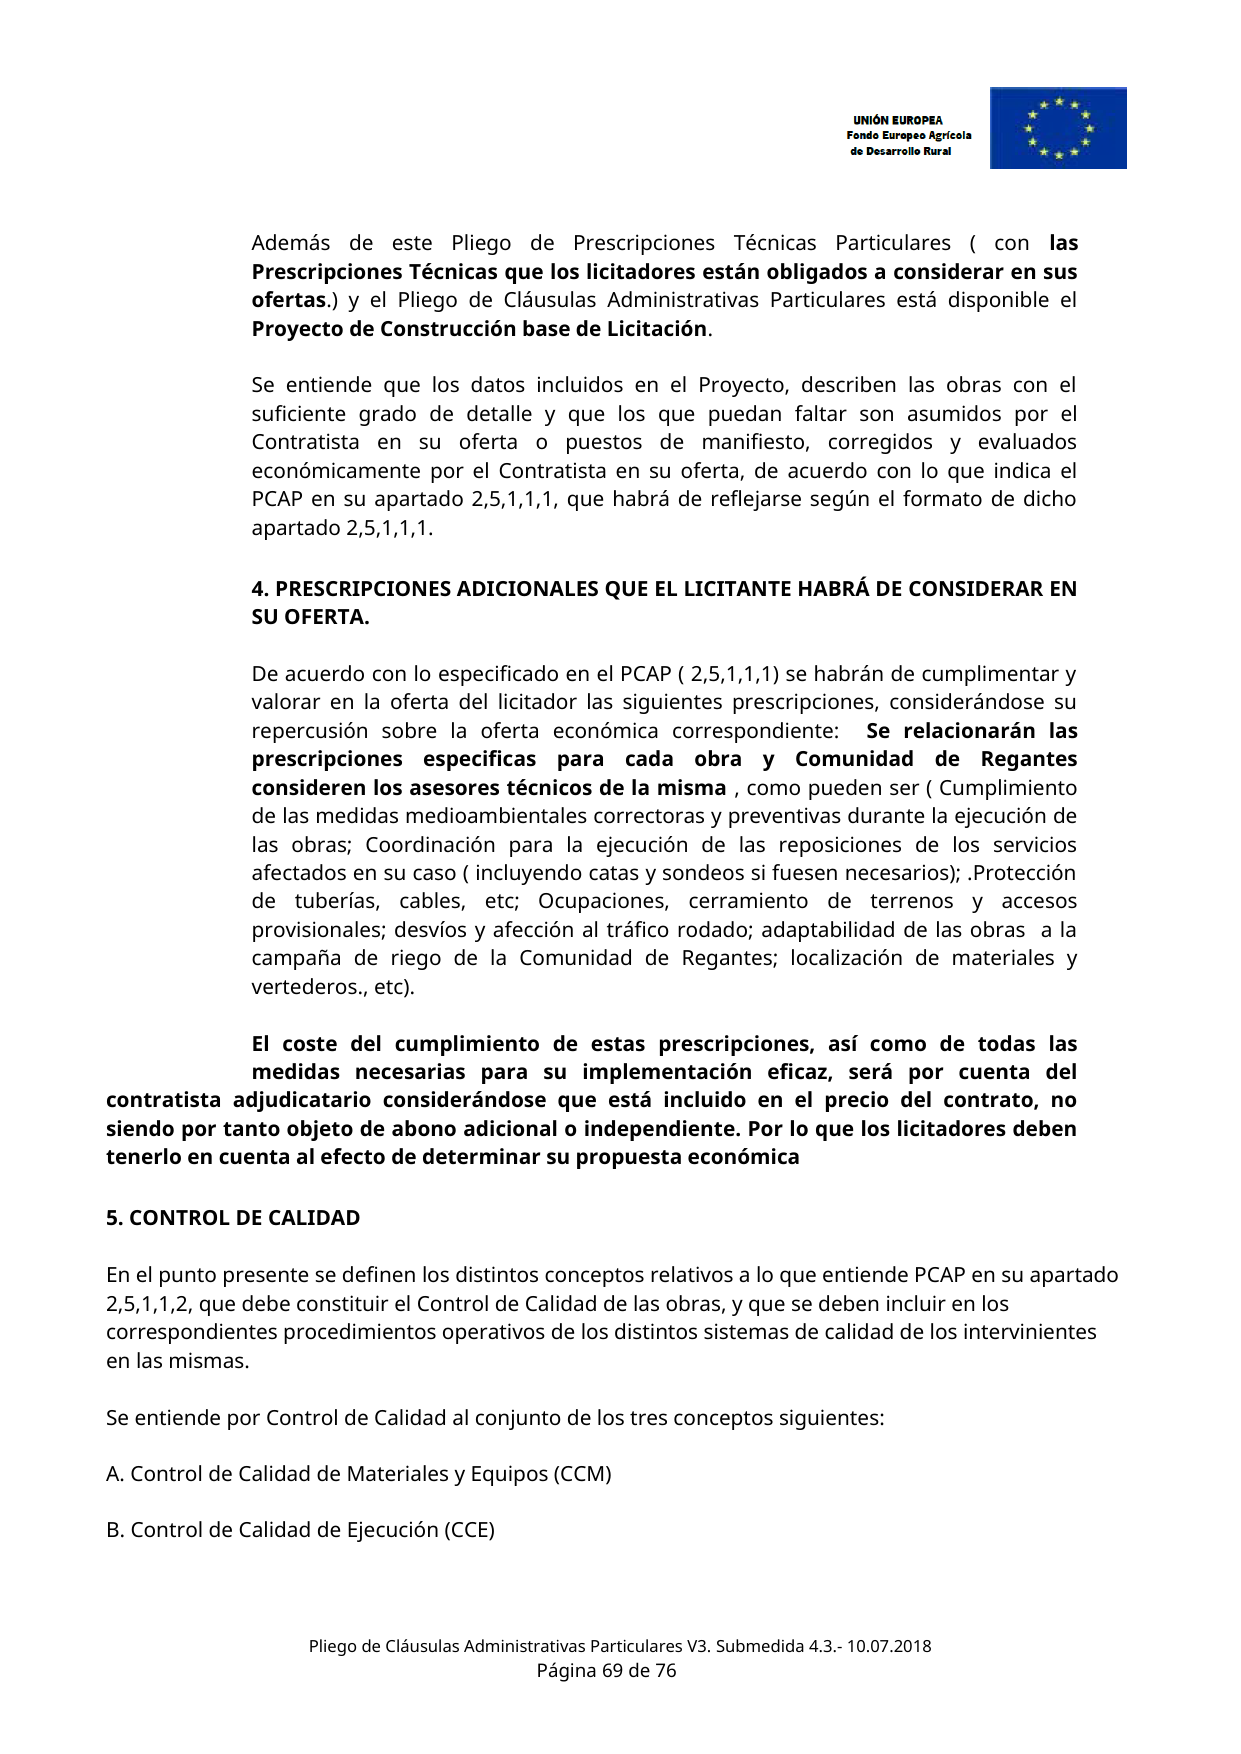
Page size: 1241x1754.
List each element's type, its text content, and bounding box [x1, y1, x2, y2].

text En el punto presente se definen los distintos conceptos relativos a lo que entiende PCAP en su apartado 2,5,1,1,2, que debe constituir el Control de Calidad de las obras, y que se deben incluir en los correspondientes procedimientos operativos de los distintos sistemas de calidad de los intervinientes en las mismas. [106, 1260, 1123, 1374]
text De acuerdo con lo especificado en el PCAP ( 2,5,1,1,1) se habrán de cumplimentar y valorar en la oferta del licitador las siguientes prescripciones, considerándose su repercusión sobre la oferta económica correspondiente: Se relacionarán las prescripciones especificas para cada obra y Comunidad de Regantes consideren los asesores técnicos de la misma , como pueden ser ( Cumplimiento de las medidas medioambientales correctoras y preventivas durante la ejecución de las obras; Coordinación para la ejecución de las reposiciones de los servicios afectados en su caso ( incluyendo catas y sondeos si fuesen necesarios); .Protección de tuberías, cables, etc; Ocupaciones, cerramiento de terrenos y accesos provisionales; desvíos y afección al tráfico rodado; adaptabilidad de las obras a la campaña de riego de la Comunidad de Regantes; localización de materiales y vertederos., etc). [106, 659, 1078, 1000]
text B. Control de Calidad de Ejecución (CCE) [106, 1515, 1123, 1543]
text Se entiende por Control de Calidad al conjunto de los tres conceptos siguientes: [106, 1403, 1123, 1431]
text Se entiende que los datos incluidos en el Proyecto, describen las obras con el suficiente grado de detalle y que los que puedan faltar son asumidos por el Contratista en su oferta o puestos de manifiesto, corregidos y evaluados económicamente por el Contratista en su oferta, de acuerdo con lo que indica el PCAP en su apartado 2,5,1,1,1, que habrá de reflejarse según el formato de dicho apartado 2,5,1,1,1. [106, 371, 1078, 541]
text Además de este Pliego de Prescripciones Técnicas Particulares ( con las Prescripciones Técnicas que los licitadores están obligados a considerar en sus ofertas.) y el Pliego de Cláusulas Administrativas Particulares está disponible el Proyecto de Construcción base de Licitación. [106, 228, 1078, 342]
text 5. CONTROL DE CALIDAD [106, 1203, 1078, 1232]
text 4. PRESCRIPCIONES ADICIONALES QUE EL LICITANTE HABRÁ DE CONSIDERAR EN SU OFERTA. [106, 574, 1078, 631]
text A. Control de Calidad de Materiales y Equipos (CCM) [106, 1459, 1123, 1488]
picture [832, 84, 1143, 173]
text El coste del cumplimiento de estas prescripciones, así como de todas las medidas necesarias para su implementación eficaz, será por cuenta del contratista adjudicatario considerándose que está incluido en el precio del contrato, no siendo por tanto objeto de abono adicional o independiente. Por lo que los licitadores deben tenerlo en cuenta al efecto de determinar su propuesta económica [106, 1029, 1078, 1171]
